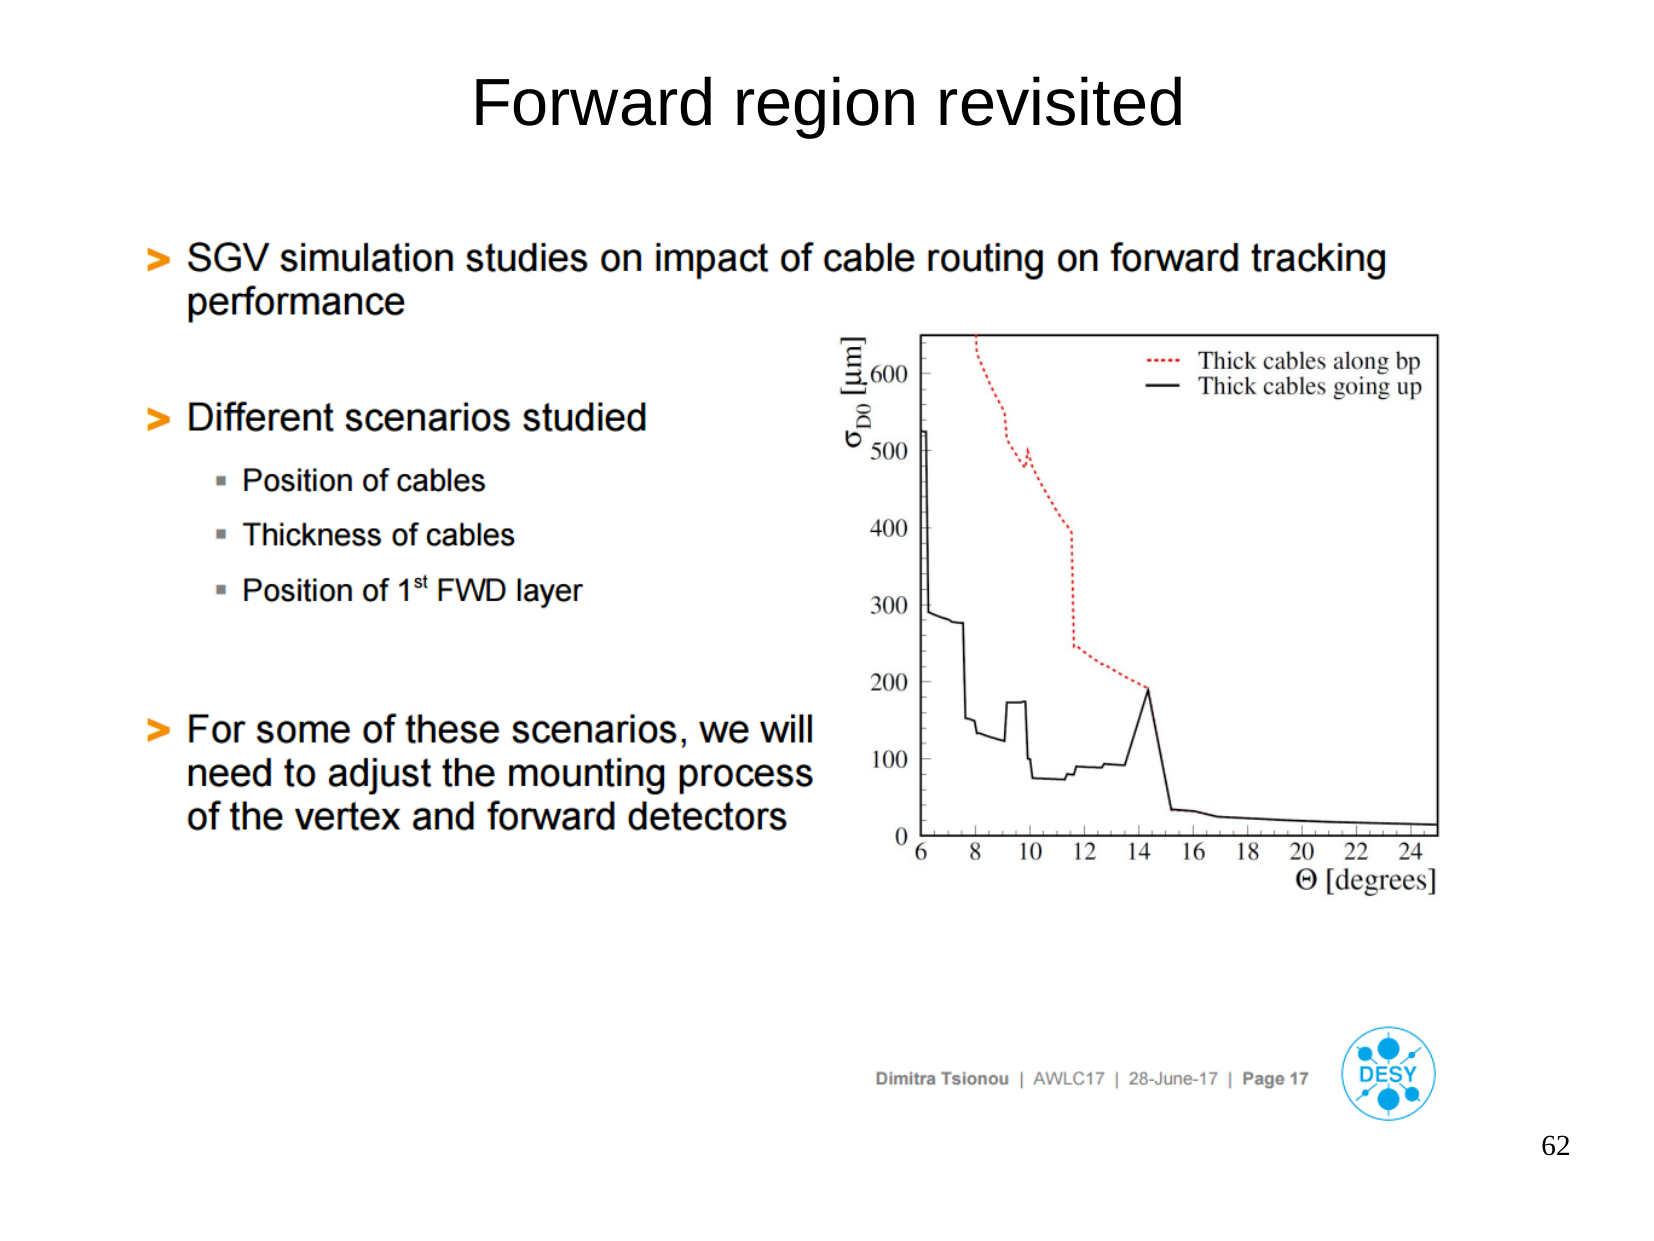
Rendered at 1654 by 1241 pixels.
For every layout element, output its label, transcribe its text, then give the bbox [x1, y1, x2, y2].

picture [121, 215, 1480, 1135]
title Forward region revisited [85, 52, 1571, 153]
